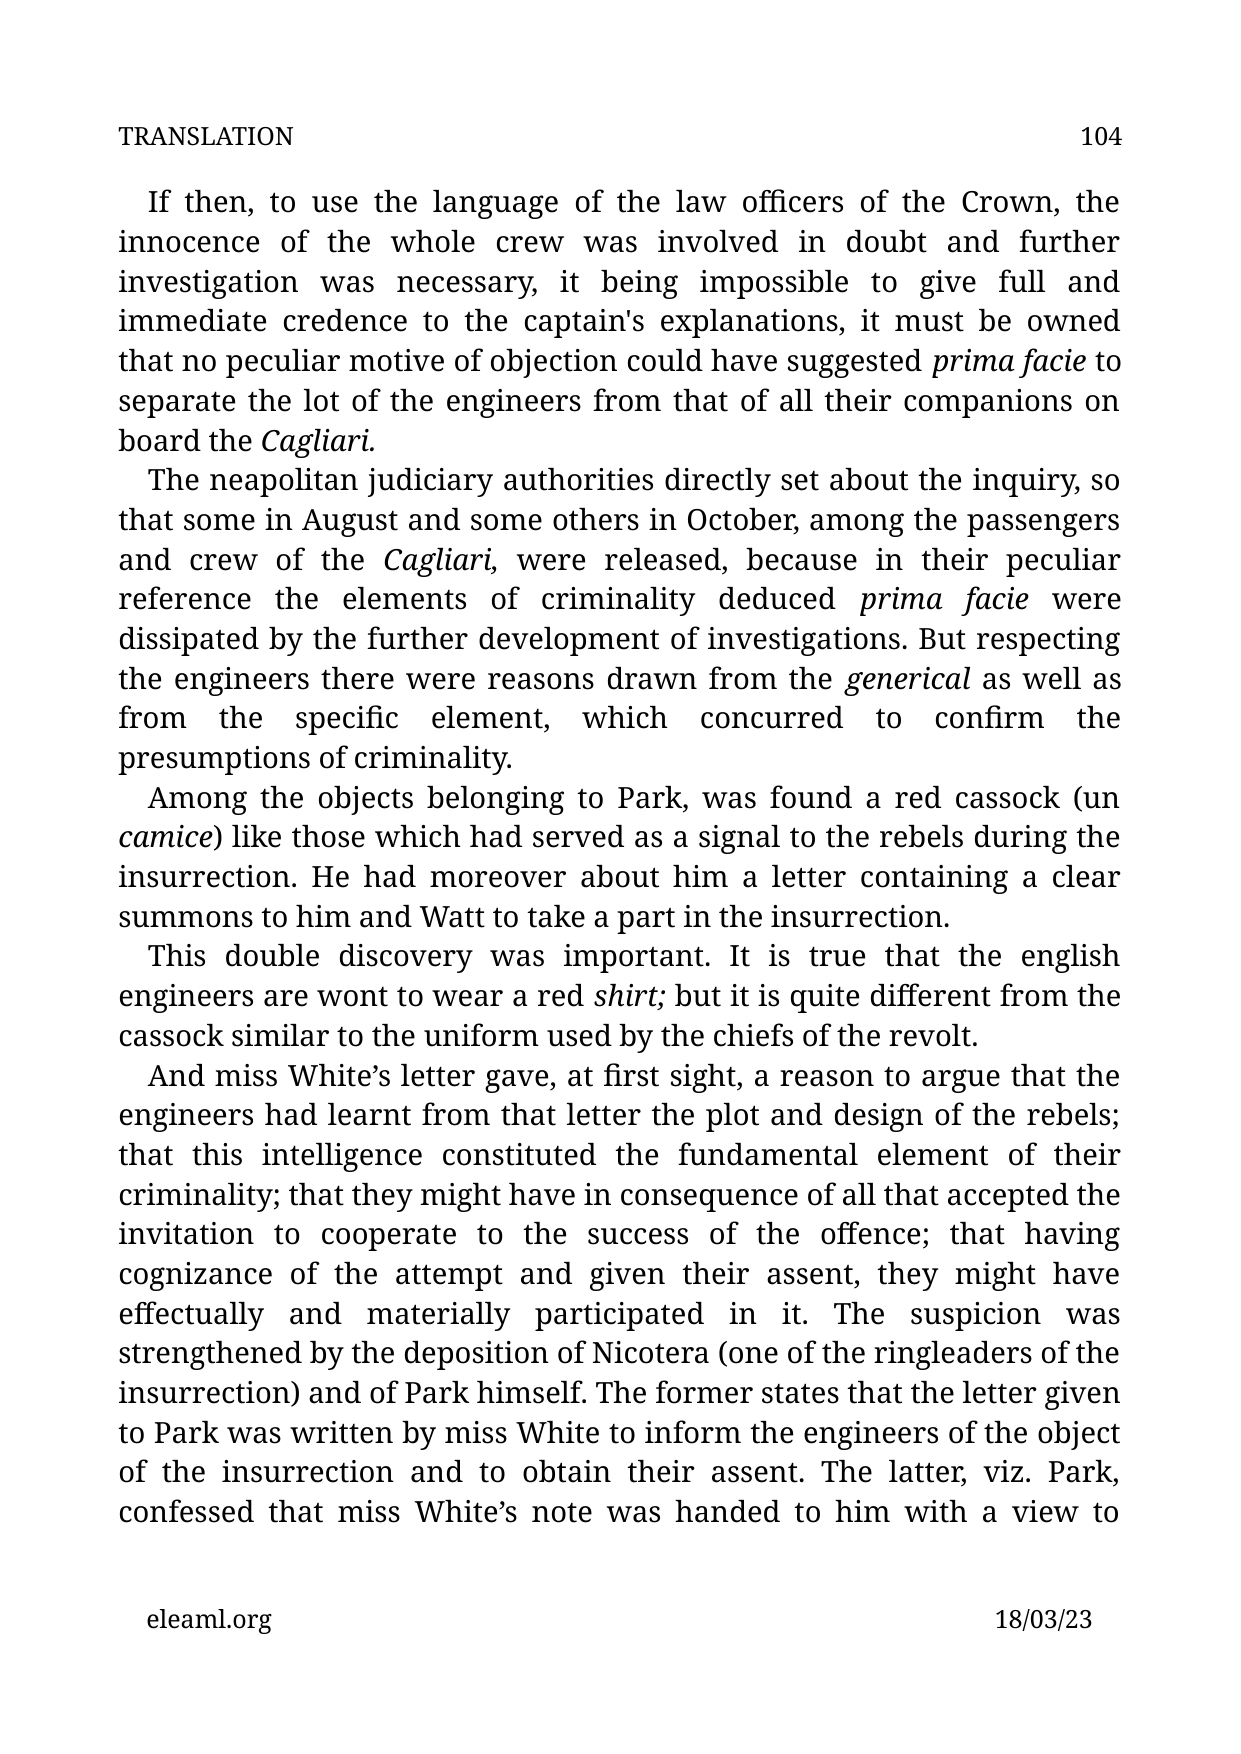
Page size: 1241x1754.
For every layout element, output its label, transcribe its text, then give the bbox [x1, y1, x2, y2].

text Among the objects belonging to Park, was found a red cassock (un camice) like those which had served as a signal to the rebels during the insurrection. He had moreover about him a letter containing a clear summons to him and Watt to take a part in the insurrection. [118, 777, 1122, 936]
text If then, to use the language of the law officers of the Crown, the innocence of the whole crew was involved in doubt and further investigation was necessary, it being impossible to give full and immediate credence to the captain's explanations, it must be owned that no peculiar motive of objection could have suggested prima facie to separate the lot of the engineers from that of all their companions on board the Cagliari. [118, 182, 1122, 459]
text And miss White’s letter gave, at first sight, a reason to argue that the engineers had learnt from that letter the plot and design of the rebels; that this intelligence constituted the fundamental element of their criminality; that they might have in consequence of all that accepted the invitation to cooperate to the success of the offence; that having cognizance of the attempt and given their assent, they might have effectually and materially participated in it. The suspicion was strengthened by the deposition of Nicotera (one of the ringleaders of the insurrection) and of Park himself. The former states that the letter given to Park was written by miss White to inform the engineers of the object of the insurrection and to obtain their assent. The latter, viz. Park, confessed that miss White’s note was handed to him with a view to [118, 1055, 1122, 1531]
text This double discovery was important. It is true that the english engineers are wont to wear a red shirt; but it is quite different from the cassock similar to the uniform used by the chiefs of the revolt. [118, 936, 1122, 1055]
text The neapolitan judiciary authorities directly set about the inquiry, so that some in August and some others in October, among the passengers and crew of the Cagliari, were released, because in their peculiar reference the elements of criminality deduced prima facie were dissipated by the further development of investigations. But respecting the engineers there were reasons drawn from the generical as well as from the specific element, which concurred to confirm the presumptions of criminality. [118, 459, 1122, 777]
